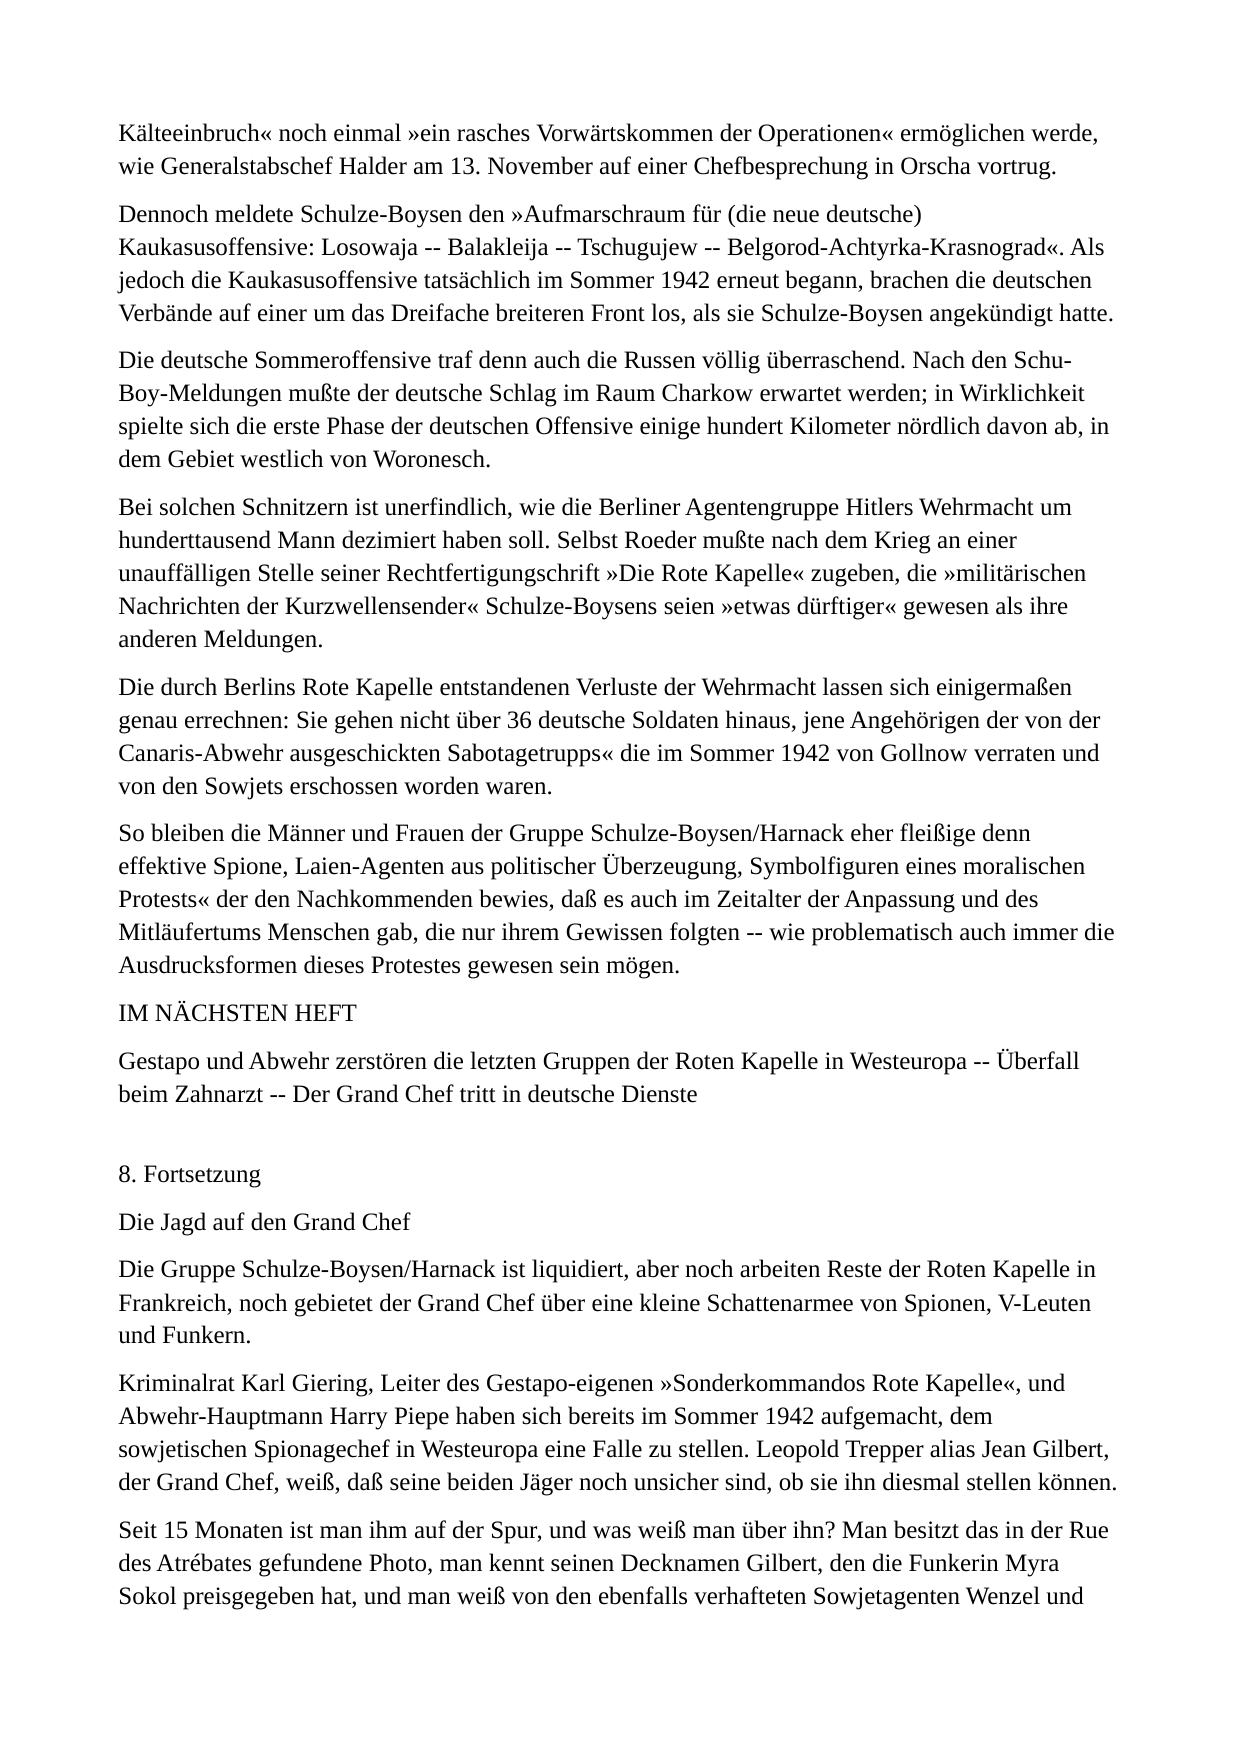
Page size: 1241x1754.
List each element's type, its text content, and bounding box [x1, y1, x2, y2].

text So bleiben die Männer und Frauen der Gruppe Schulze-Boysen/Harnack eher fleißige denn effektive Spione, Laien-Agenten aus politischer Überzeugung, Symbolfiguren eines moralischen Protests« der den Nachkommenden bewies, daß es auch im Zeitalter der Anpassung und des Mitläufertums Menschen gab, die nur ihrem Gewissen folgten -- wie problematisch auch immer die Ausdrucksformen dieses Protestes gewesen sein mögen. [118, 818, 1122, 979]
text Die Jagd auf den Grand Chef [118, 1207, 1122, 1236]
text Gestapo und Abwehr zerstören die letzten Gruppen der Roten Kapelle in Westeuropa -- Überfall beim Zahnarzt -- Der Grand Chef tritt in deutsche Dienste [118, 1046, 1122, 1107]
text Die durch Berlins Rote Kapelle entstandenen Verluste der Wehrmacht lassen sich einigermaßen genau errechnen: Sie gehen nicht über 36 deutsche Soldaten hinaus, jene Angehörigen der von der Canaris-Abwehr ausgeschickten Sabotagetrupps« die im Sommer 1942 von Gollnow verraten und von den Sowjets erschossen worden waren. [118, 672, 1122, 799]
text IM NÄCHSTEN HEFT [118, 998, 1122, 1027]
text Dennoch meldete Schulze-Boysen den »Aufmarschraum für (die neue deutsche) Kaukasusoffensive: Losowaja -- Balakleija -- Tschugujew -- Belgorod-Achtyrka-Krasnograd«. Als jedoch die Kaukasusoffensive tatsächlich im Sommer 1942 erneut begann, brachen die deutschen Verbände auf einer um das Dreifache breiteren Front los, als sie Schulze-Boysen angekündigt hatte. [118, 199, 1122, 327]
text Kälteeinbruch« noch einmal »ein rasches Vorwärtskommen der Operationen« ermöglichen werde, wie Generalstabschef Halder am 13. November auf einer Chefbesprechung in Orscha vortrug. [118, 118, 1122, 180]
text 8. Fortsetzung [118, 1159, 1122, 1188]
text Die Gruppe Schulze-Boysen/Harnack ist liquidiert, aber noch arbeiten Reste der Roten Kapelle in Frankreich, noch gebietet der Grand Chef über eine kleine Schattenarmee von Spionen, V-Leuten und Funkern. [118, 1254, 1122, 1349]
text Bei solchen Schnitzern ist unerfindlich, wie die Berliner Agentengruppe Hitlers Wehrmacht um hunderttausend Mann dezimiert haben soll. Selbst Roeder mußte nach dem Krieg an einer unauffälligen Stelle seiner Rechtfertigungschrift »Die Rote Kapelle« zugeben, die »militärischen Nachrichten der Kurzwellensender« Schulze-Boysens seien »etwas dürftiger« gewesen als ihre anderen Meldungen. [118, 492, 1122, 653]
text Kriminalrat Karl Giering, Leiter des Gestapo-eigenen »Sonderkommandos Rote Kapelle«, und Abwehr-Hauptmann Harry Piepe haben sich bereits im Sommer 1942 aufgemacht, dem sowjetischen Spionagechef in Westeuropa eine Falle zu stellen. Leopold Trepper alias Jean Gilbert, der Grand Chef, weiß, daß seine beiden Jäger noch unsicher sind, ob sie ihn diesmal stellen können. [118, 1368, 1122, 1496]
text Seit 15 Monaten ist man ihm auf der Spur, und was weiß man über ihn? Man besitzt das in der Rue des Atrébates gefundene Photo, man kennt seinen Decknamen Gilbert, den die Funkerin Myra Sokol preisgegeben hat, und man weiß von den ebenfalls verhafteten Sowjetagenten Wenzel und [118, 1515, 1122, 1610]
text Die deutsche Sommeroffensive traf denn auch die Russen völlig überraschend. Nach den Schu-Boy-Meldungen mußte der deutsche Schlag im Raum Charkow erwartet werden; in Wirklichkeit spielte sich die erste Phase der deutschen Offensive einige hundert Kilometer nördlich davon ab, in dem Gebiet westlich von Woronesch. [118, 345, 1122, 473]
